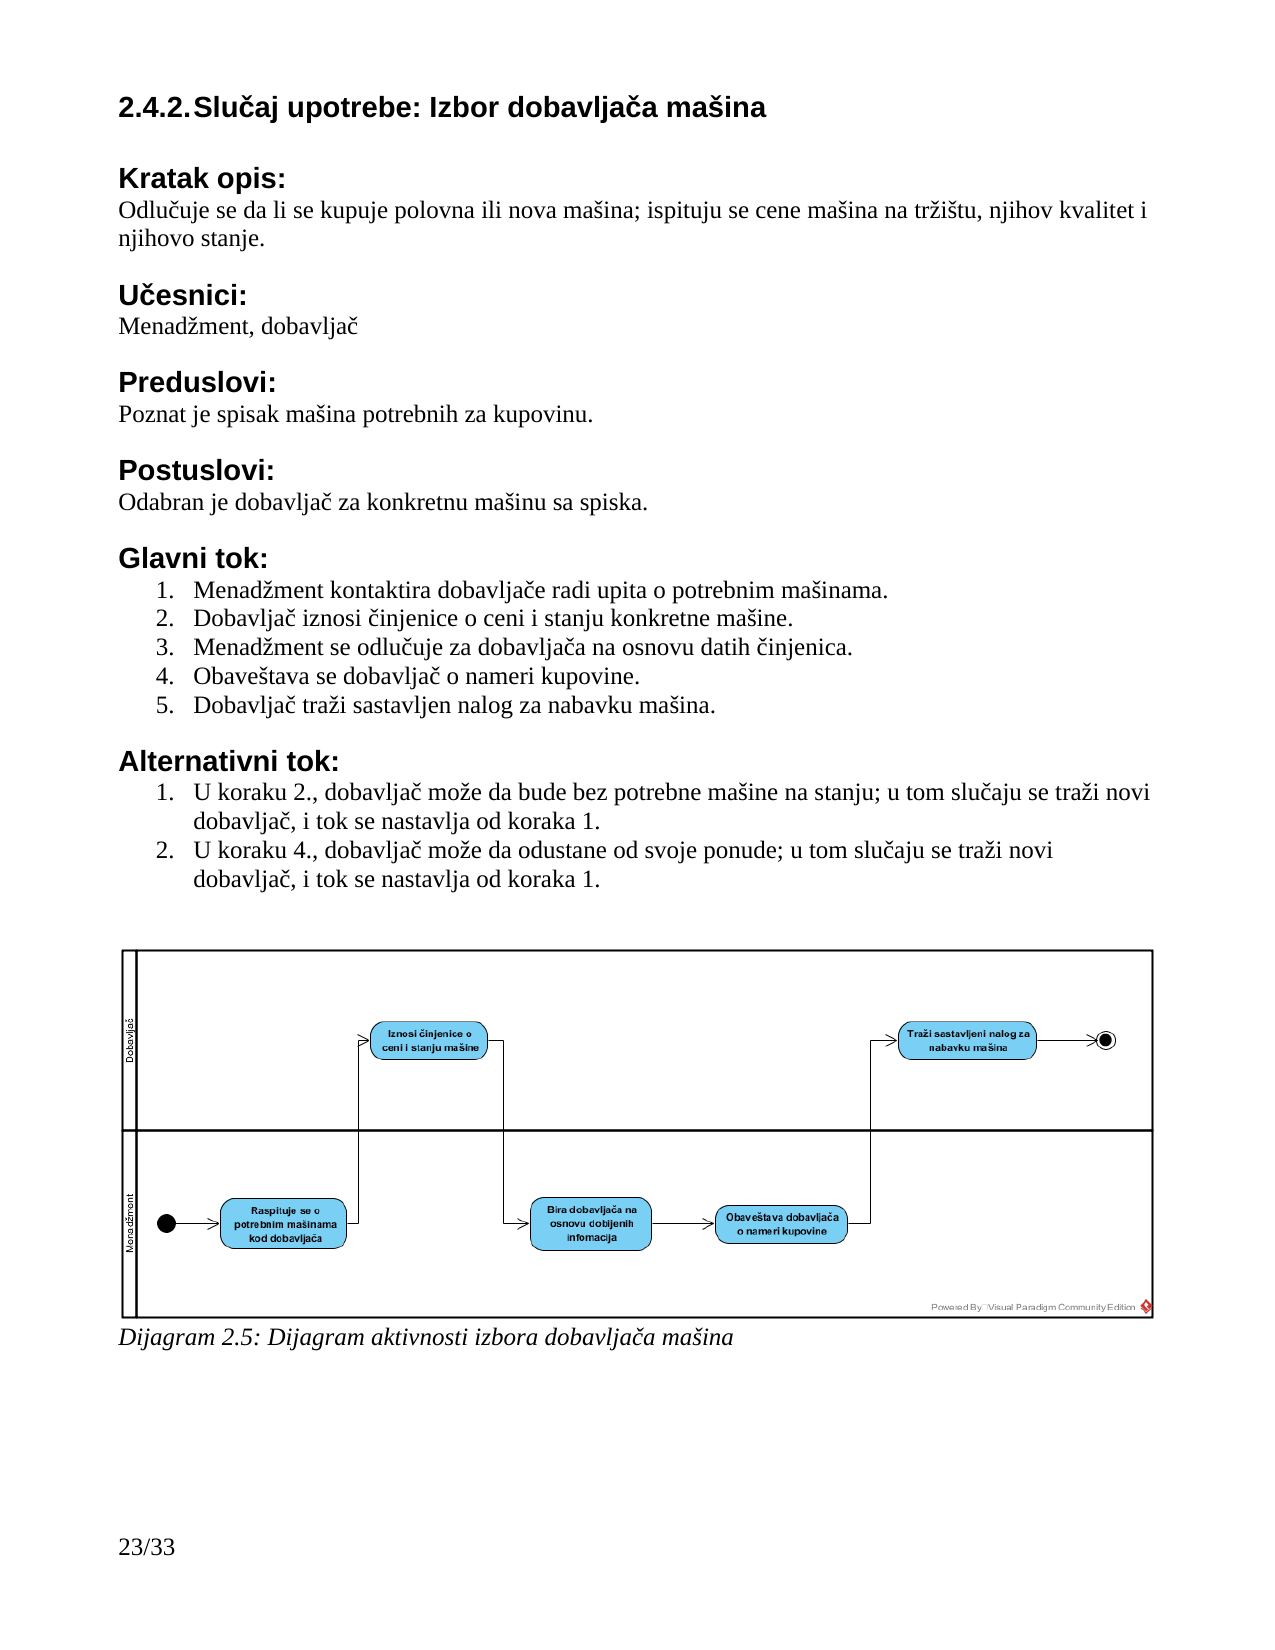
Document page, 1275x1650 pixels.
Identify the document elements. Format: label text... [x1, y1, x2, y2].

list Menadžment se odlučuje za dobavljača na osnovu datih činjenica. [156, 632, 1157, 661]
picture [118, 946, 1157, 1322]
text Poznat je spisak mašina potrebnih za kupovinu. [118, 399, 1157, 428]
subtitle Preduslovi: [118, 366, 1157, 399]
subtitle Glavni tok: [118, 541, 1157, 575]
subtitle Učesnici: [118, 278, 1157, 311]
list Obaveštava se dobavljač o nameri kupovine. [156, 661, 1157, 690]
text Odabran je dobavljač za konkretnu mašinu sa spiska. [118, 487, 1157, 516]
subtitle Alternativni tok: [118, 744, 1157, 777]
subtitle Kratak opis: [118, 161, 1157, 195]
text Odlučuje se da li se kupuje polovna ili nova mašina; ispituju se cene mašina na tržištu, njihov kvalitet i njihovo stanje. [118, 195, 1157, 252]
list Dobavljač traži sastavljen nalog za nabavku mašina. [156, 690, 1157, 718]
text Menadžment, dobavljač [118, 311, 1157, 340]
text Dijagram 2.5: Dijagram aktivnosti izbora dobavljača mašina [118, 1322, 1157, 1351]
list Dobavljač iznosi činjenice o ceni i stanju konkretne mašine. [156, 603, 1157, 632]
subtitle Postuslovi: [118, 453, 1157, 487]
list U koraku 4., dobavljač može da odustane od svoje ponude; u tom slučaju se traži novi dobavljač, i tok se nastavlja od koraka 1. [156, 835, 1157, 892]
list U koraku 2., dobavljač može da bude bez potrebne mašine na stanju; u tom slučaju se traži novi dobavljač, i tok se nastavlja od koraka 1. [156, 777, 1157, 835]
list Menadžment kontaktira dobavljače radi upita o potrebnim mašinama. [156, 575, 1157, 603]
subtitle Slučaj upotrebe: Izbor dobavljača mašina [118, 89, 1157, 123]
